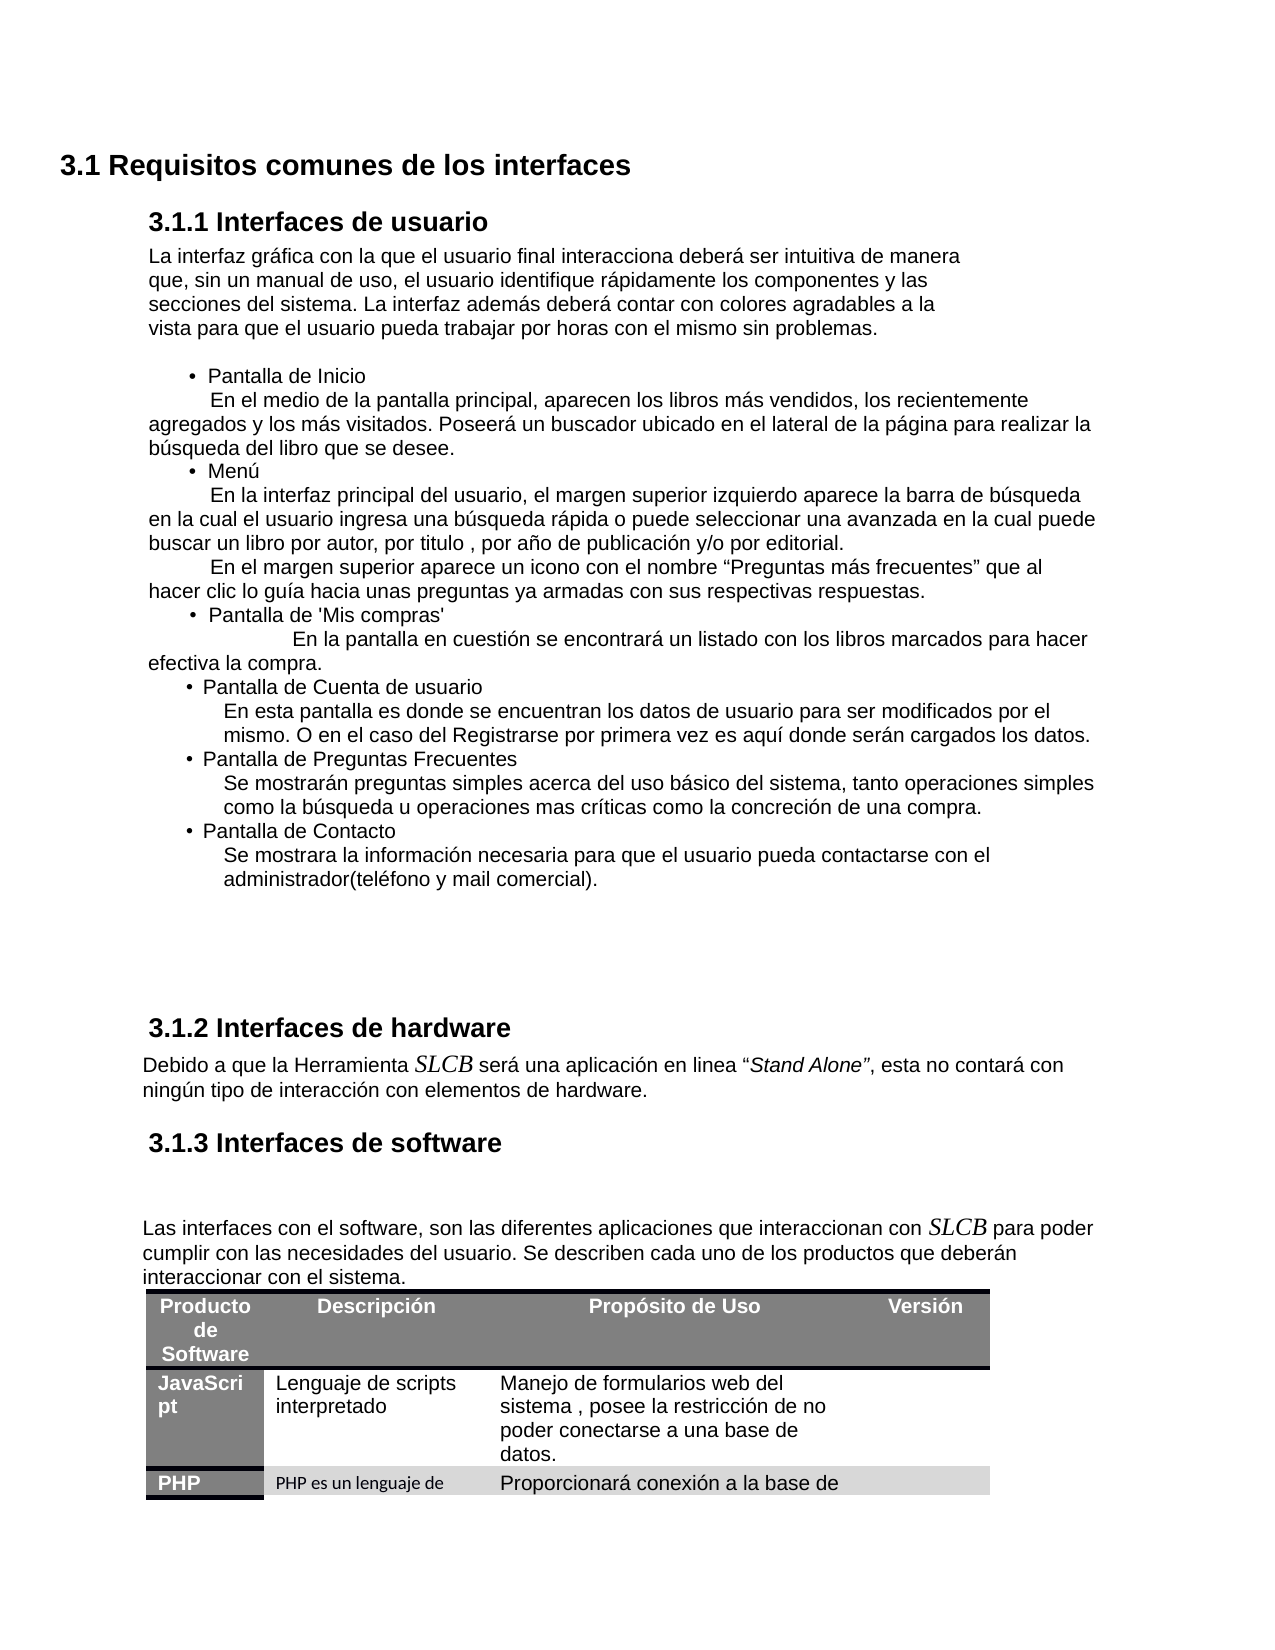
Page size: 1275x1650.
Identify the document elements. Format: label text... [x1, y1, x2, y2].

text • Menú [148, 459, 1098, 483]
list Se mostrara la información necesaria para que el usuario pueda contactarse con el administrador(teléfono y mail comercial). [186, 843, 1098, 891]
subtitle 3.1.3 Interfaces de software [148, 1127, 1098, 1158]
list Pantalla de 'Mis compras' [189, 603, 1098, 627]
subtitle 3.1 Requisitos comunes de los interfaces [60, 148, 1098, 181]
list En la pantalla en cuestión se encontrará un listado con los libros marcados para hacer efectiva la compra. [148, 627, 1098, 675]
text Debido a que la Herramienta SLCB será una aplicación en linea “Stand Alone”, esta no contará con ningún tipo de interacción con elementos de hardware. [142, 1049, 1098, 1102]
text vista para que el usuario pueda trabajar por horas con el mismo sin problemas. [148, 316, 1098, 339]
list Se mostrarán preguntas simples acerca del uso básico del sistema, tanto operaciones simples como la búsqueda u operaciones mas críticas como la concreción de una compra. [186, 771, 1098, 819]
list Pantalla de Cuenta de usuario [186, 675, 1098, 699]
table_cell [861, 1370, 990, 1466]
table_cell Proporcionará conexión a la base de [489, 1466, 861, 1495]
subtitle 3.1.1 Interfaces de usuario [148, 206, 1098, 237]
text La interfaz gráfica con la que el usuario final interacciona deberá ser intuitiva de manera [148, 244, 1098, 268]
table_header Versión [861, 1294, 990, 1366]
table_header Descripción [264, 1294, 489, 1366]
table_cell JavaScript [146, 1370, 264, 1466]
list Pantalla de Contacto [186, 819, 1098, 843]
table_cell PHP [146, 1471, 264, 1495]
table_cell Lenguaje de scripts interpretado [264, 1370, 489, 1466]
text Las interfaces con el software, son las diferentes aplicaciones que interaccionan con SLCB para poder cumplir con las necesidades del usuario. Se describen cada uno de los productos que deberán interaccionar con el sistema. [142, 1212, 1098, 1289]
table_cell Manejo de formularios web del sistema , posee la restricción de no poder conectarse a una base de datos. [489, 1370, 861, 1466]
table_header Propósito de Uso [489, 1294, 861, 1366]
text • Pantalla de Inicio [148, 363, 1098, 387]
text En el margen superior aparece un icono con el nombre “Preguntas más frecuentes” que al hacer clic lo guía hacia unas preguntas ya armadas con sus respectivas respuestas. [148, 555, 1098, 603]
table_cell PHP es un lenguaje de [264, 1466, 489, 1495]
text secciones del sistema. La interfaz además deberá contar con colores agradables a la [148, 292, 1098, 316]
list En esta pantalla es donde se encuentran los datos de usuario para ser modificados por el mismo. O en el caso del Registrarse por primera vez es aquí donde serán cargados los datos. [186, 699, 1098, 747]
text En el medio de la pantalla principal, aparecen los libros más vendidos, los recientemente agregados y los más visitados. Poseerá un buscador ubicado en el lateral de la página para realizar la búsqueda del libro que se desee. [148, 387, 1098, 459]
list Pantalla de Preguntas Frecuentes [186, 747, 1098, 771]
text que, sin un manual de uso, el usuario identifique rápidamente los componentes y las [148, 268, 1098, 292]
subtitle 3.1.2 Interfaces de hardware [148, 1012, 1098, 1043]
text En la interfaz principal del usuario, el margen superior izquierdo aparece la barra de búsqueda en la cual el usuario ingresa una búsqueda rápida o puede seleccionar una avanzada en la cual puede buscar un libro por autor, por titulo , por año de publicación y/o por editorial. [148, 483, 1098, 555]
table_header Producto de Software [146, 1294, 264, 1366]
table_cell [861, 1466, 990, 1495]
